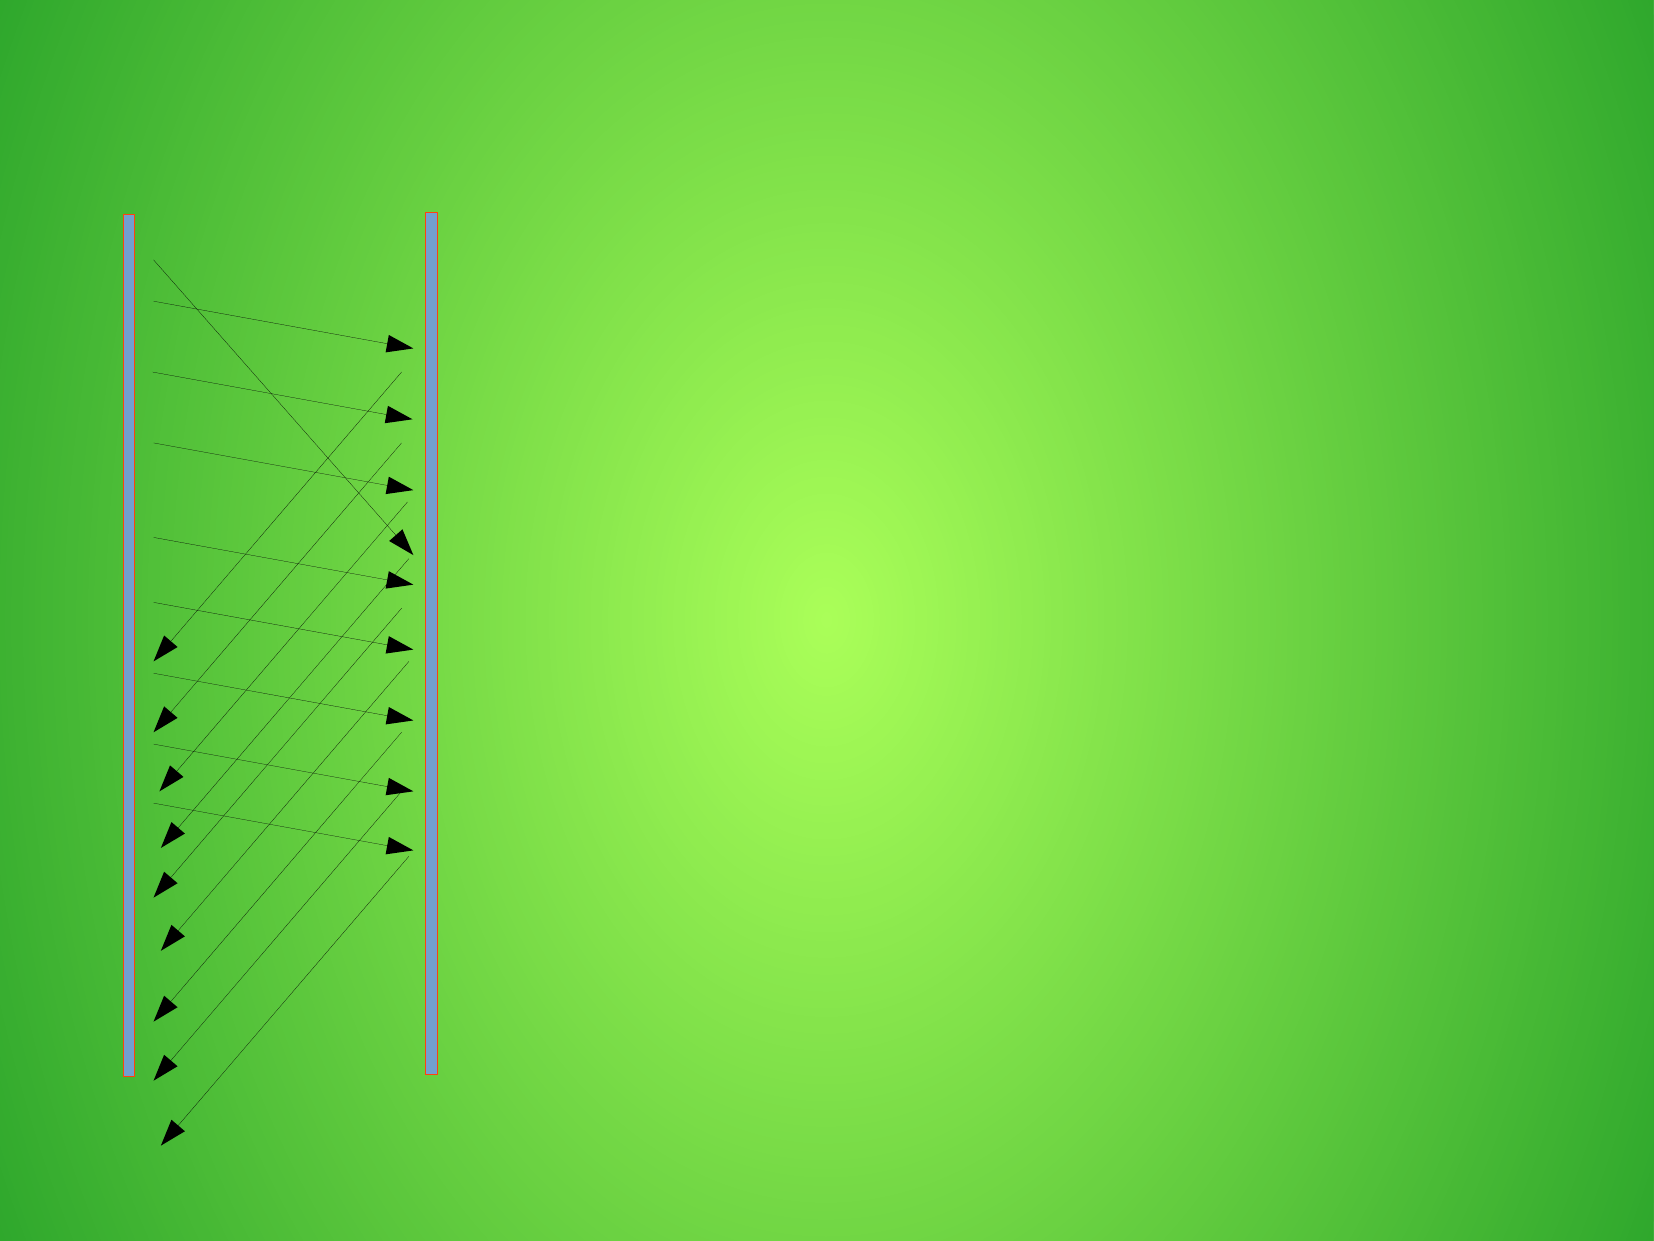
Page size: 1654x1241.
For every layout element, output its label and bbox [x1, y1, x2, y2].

text_box [425, 212, 438, 1075]
text_box [123, 214, 135, 1077]
